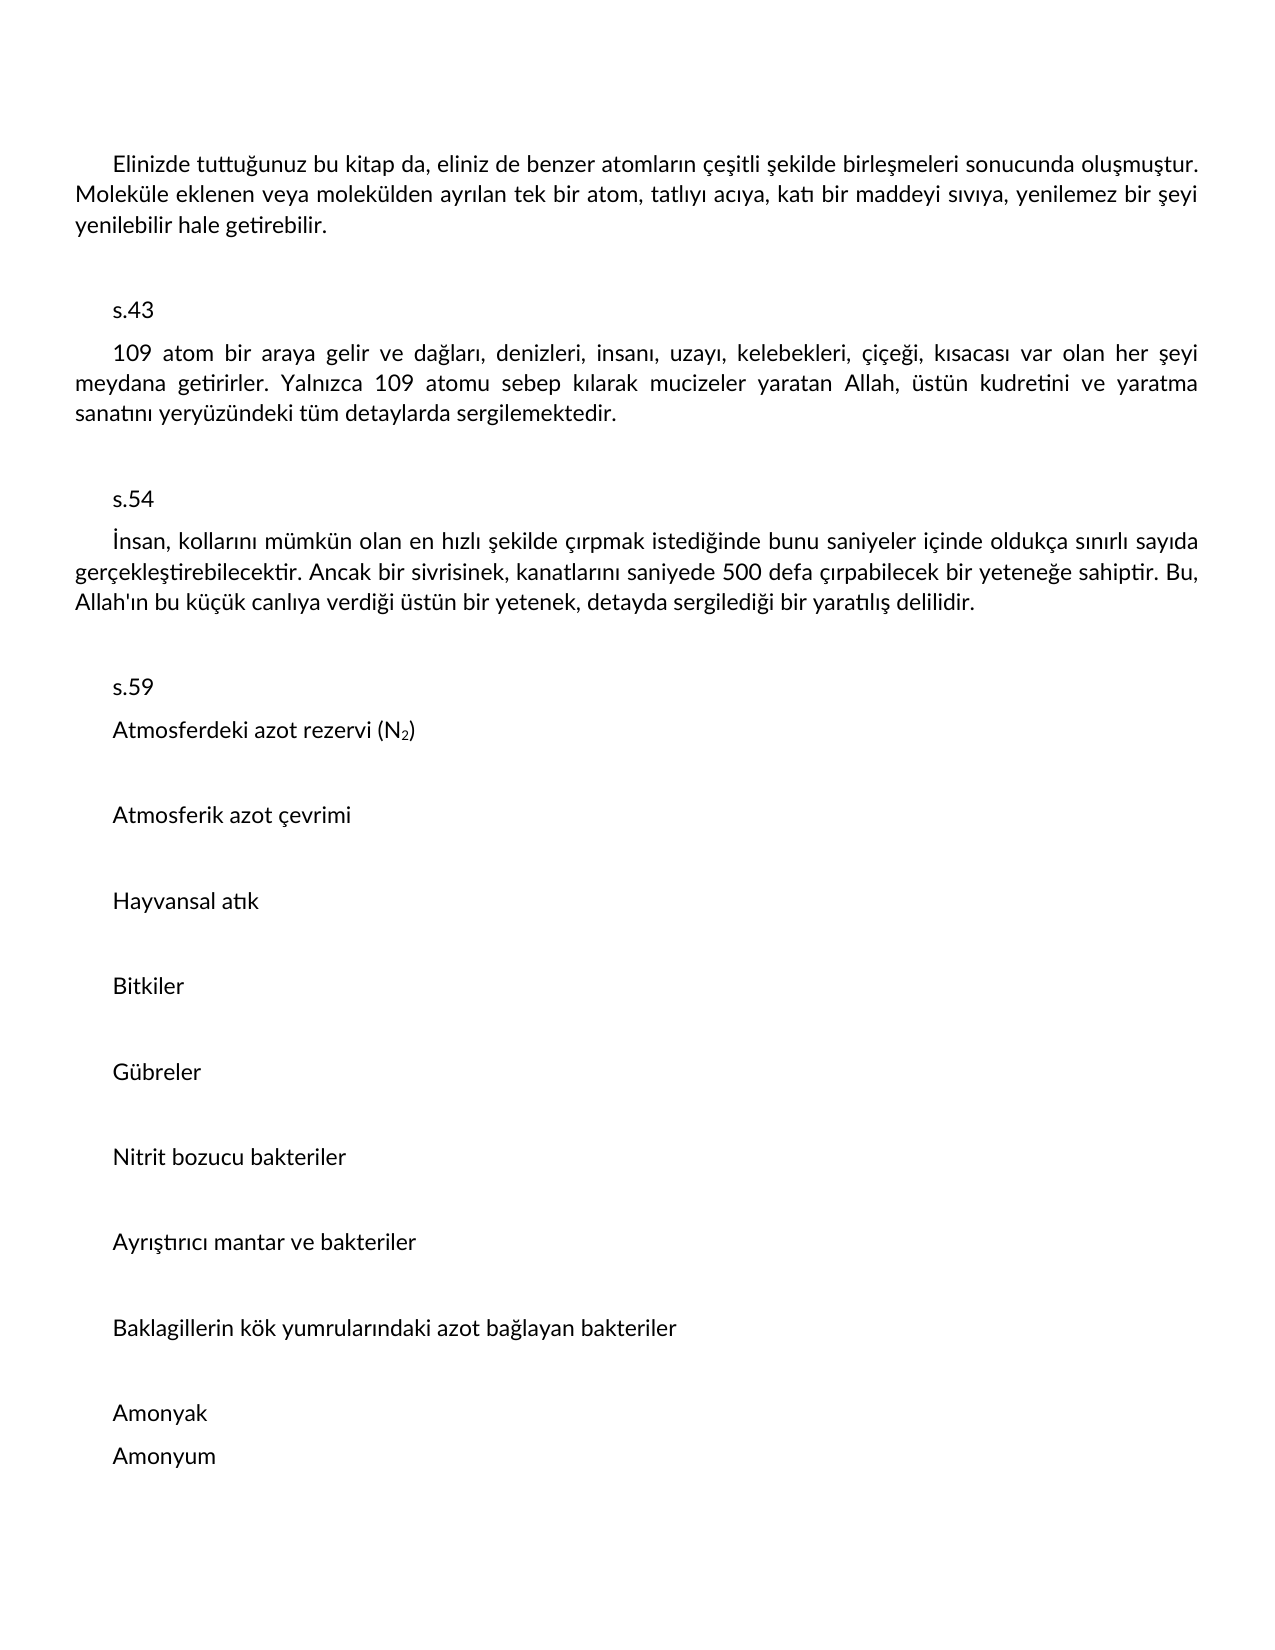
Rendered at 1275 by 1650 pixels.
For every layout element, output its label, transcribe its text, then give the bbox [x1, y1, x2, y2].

text s.54 [75, 484, 1200, 512]
text Hayvansal atık [75, 886, 1200, 914]
text Baklagillerin kök yumrularındaki azot bağlayan bakteriler [75, 1313, 1200, 1341]
text İnsan, kollarını mümkün olan en hızlı şekilde çırpmak istediğinde bunu saniyeler içinde oldukça sınırlı sayıda gerçekleştirebilecektir. Ancak bir sivrisinek, kanatlarını saniyede 500 defa çırpabilecek bir yeteneğe sahiptir. Bu, Allah'ın bu küçük canlıya verdiği üstün bir yetenek, detayda sergilediği bir yaratılış delilidir. [75, 527, 1200, 615]
text Amonyak [75, 1399, 1200, 1426]
text Ayrıştırıcı mantar ve bakteriler [75, 1228, 1200, 1256]
text Gübreler [75, 1057, 1200, 1085]
text Amonyum [75, 1442, 1200, 1469]
text Nitrit bozucu bakteriler [75, 1143, 1200, 1170]
text s.43 [75, 296, 1200, 323]
text Atmosferdeki azot rezervi (N2) [75, 716, 1200, 743]
text Atmosferik azot çevrimi [75, 801, 1200, 828]
text 109 atom bir araya gelir ve dağları, denizleri, insanı, uzayı, kelebekleri, çiçeği, kısacası var olan her şeyi meydana getirirler. Yalnızca 109 atomu sebep kılarak mucizeler yaratan Allah, üstün kudretini ve yaratma sanatını yeryüzündeki tüm detaylarda sergilemektedir. [75, 338, 1200, 426]
text s.59 [75, 673, 1200, 700]
text Elinizde tuttuğunuz bu kitap da, eliniz de benzer atomların çeşitli şekilde birleşmeleri sonucunda oluşmuştur. Moleküle eklenen veya molekülden ayrılan tek bir atom, tatlıyı acıya, katı bir maddeyi sıvıya, yenilemez bir şeyi yenilebilir hale getirebilir. [75, 150, 1200, 238]
text Bitkiler [75, 972, 1200, 999]
